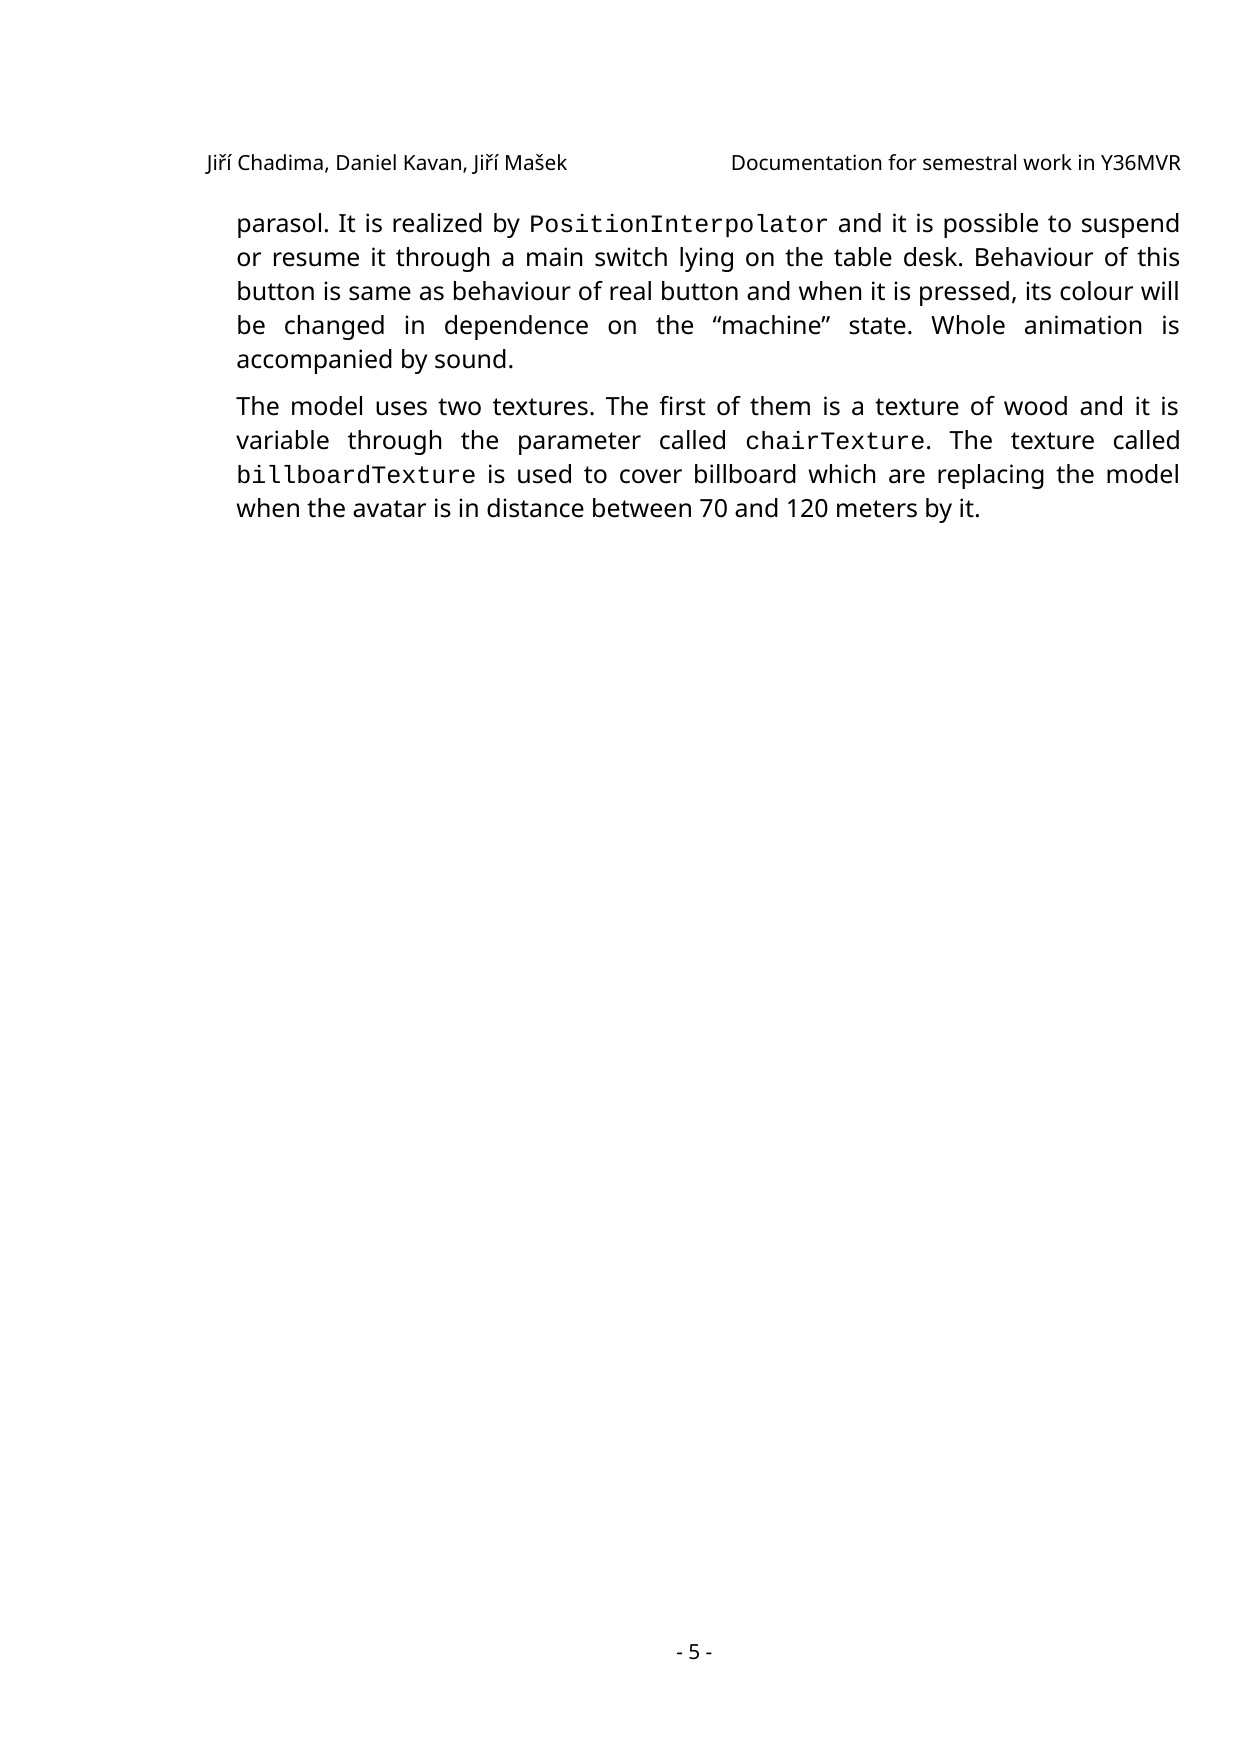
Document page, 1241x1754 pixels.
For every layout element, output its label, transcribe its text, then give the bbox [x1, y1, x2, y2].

text The model uses two textures. The first of them is a texture of wood and it is variable through the parameter called chairTexture. The texture called billboardTexture is used to cover billboard which are replacing the model when the avatar is in distance between 70 and 120 meters by it. [236, 388, 1181, 525]
text parasol. It is realized by PositionInterpolator and it is possible to suspend or resume it through a main switch lying on the table desk. Behaviour of this button is same as behaviour of real button and when it is pressed, its colour will be changed in dependence on the “machine” state. Whole animation is accompanied by sound. [236, 206, 1181, 376]
